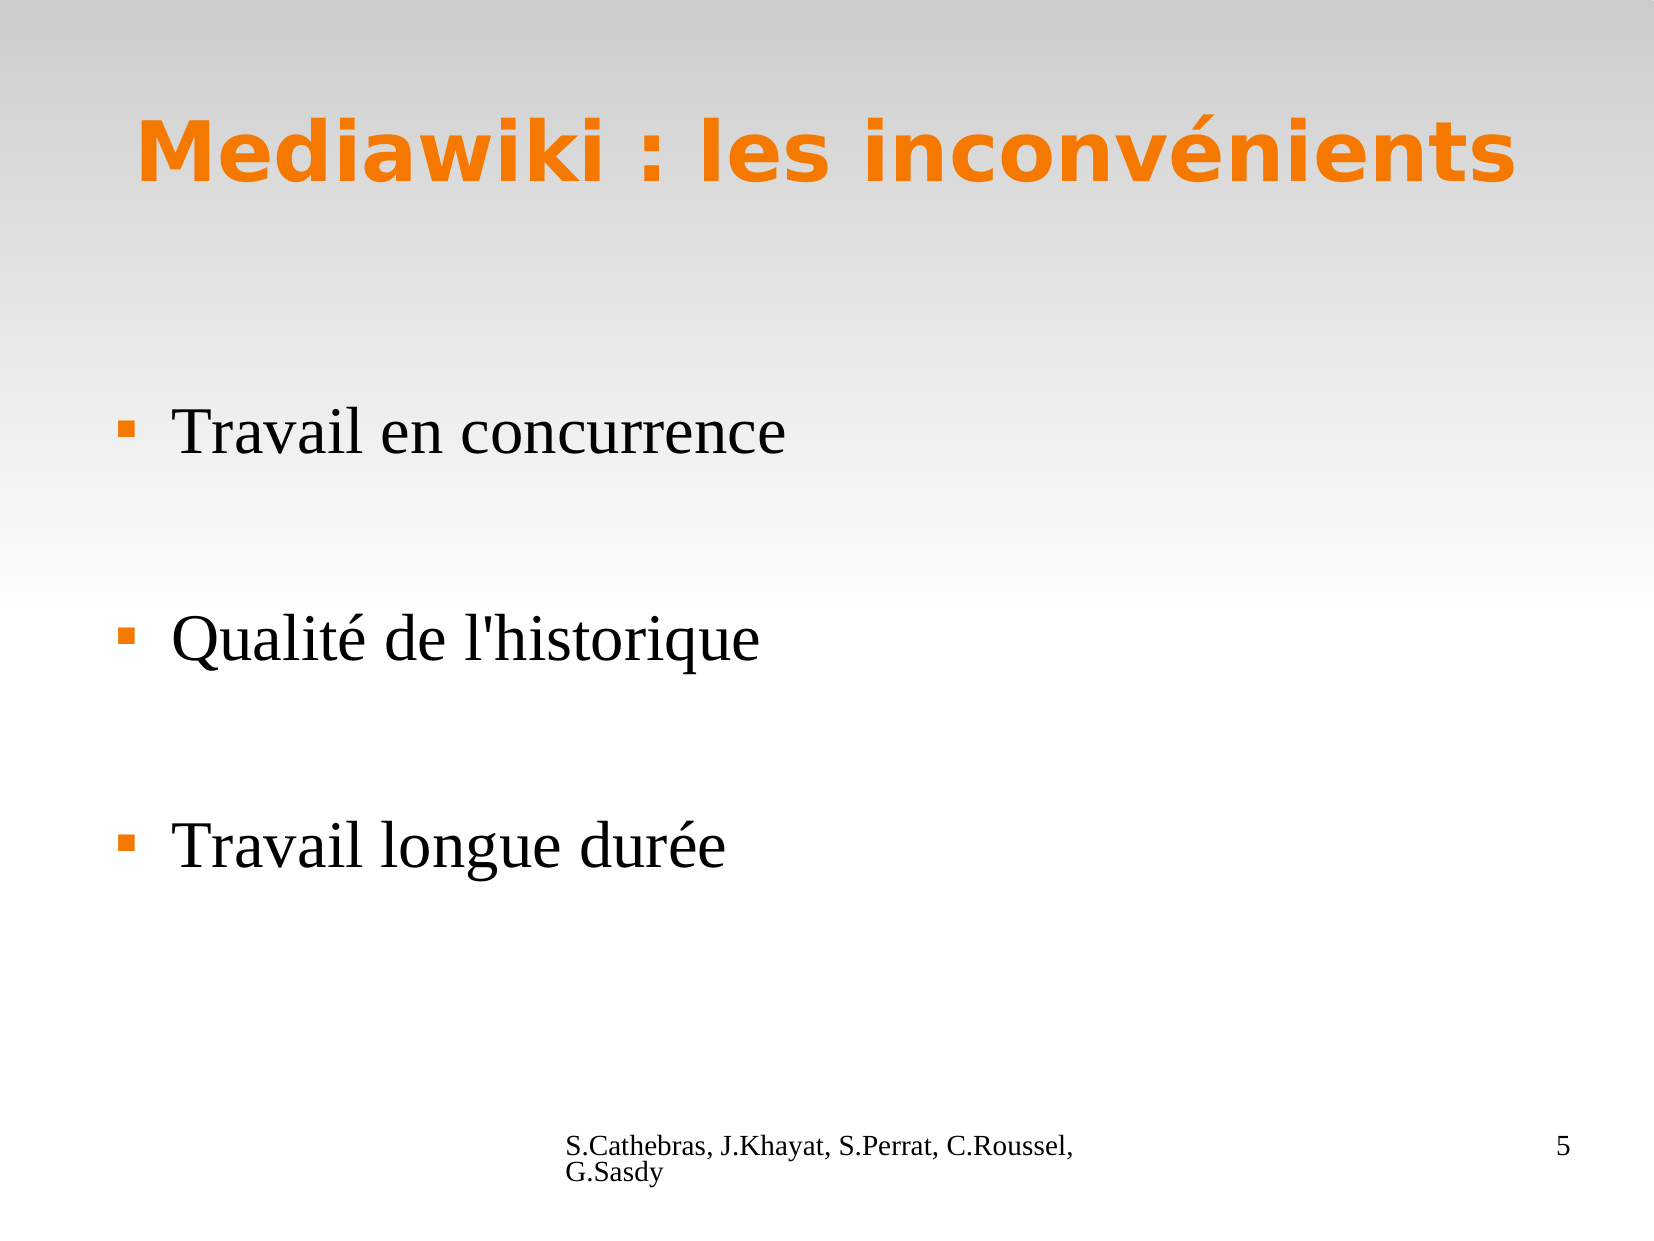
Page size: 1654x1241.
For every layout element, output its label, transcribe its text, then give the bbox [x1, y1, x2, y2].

title Mediawiki : les inconvénients [82, 49, 1571, 257]
list Travail en concurrence Qualité de l'historique Travail longue durée [82, 290, 1571, 1109]
